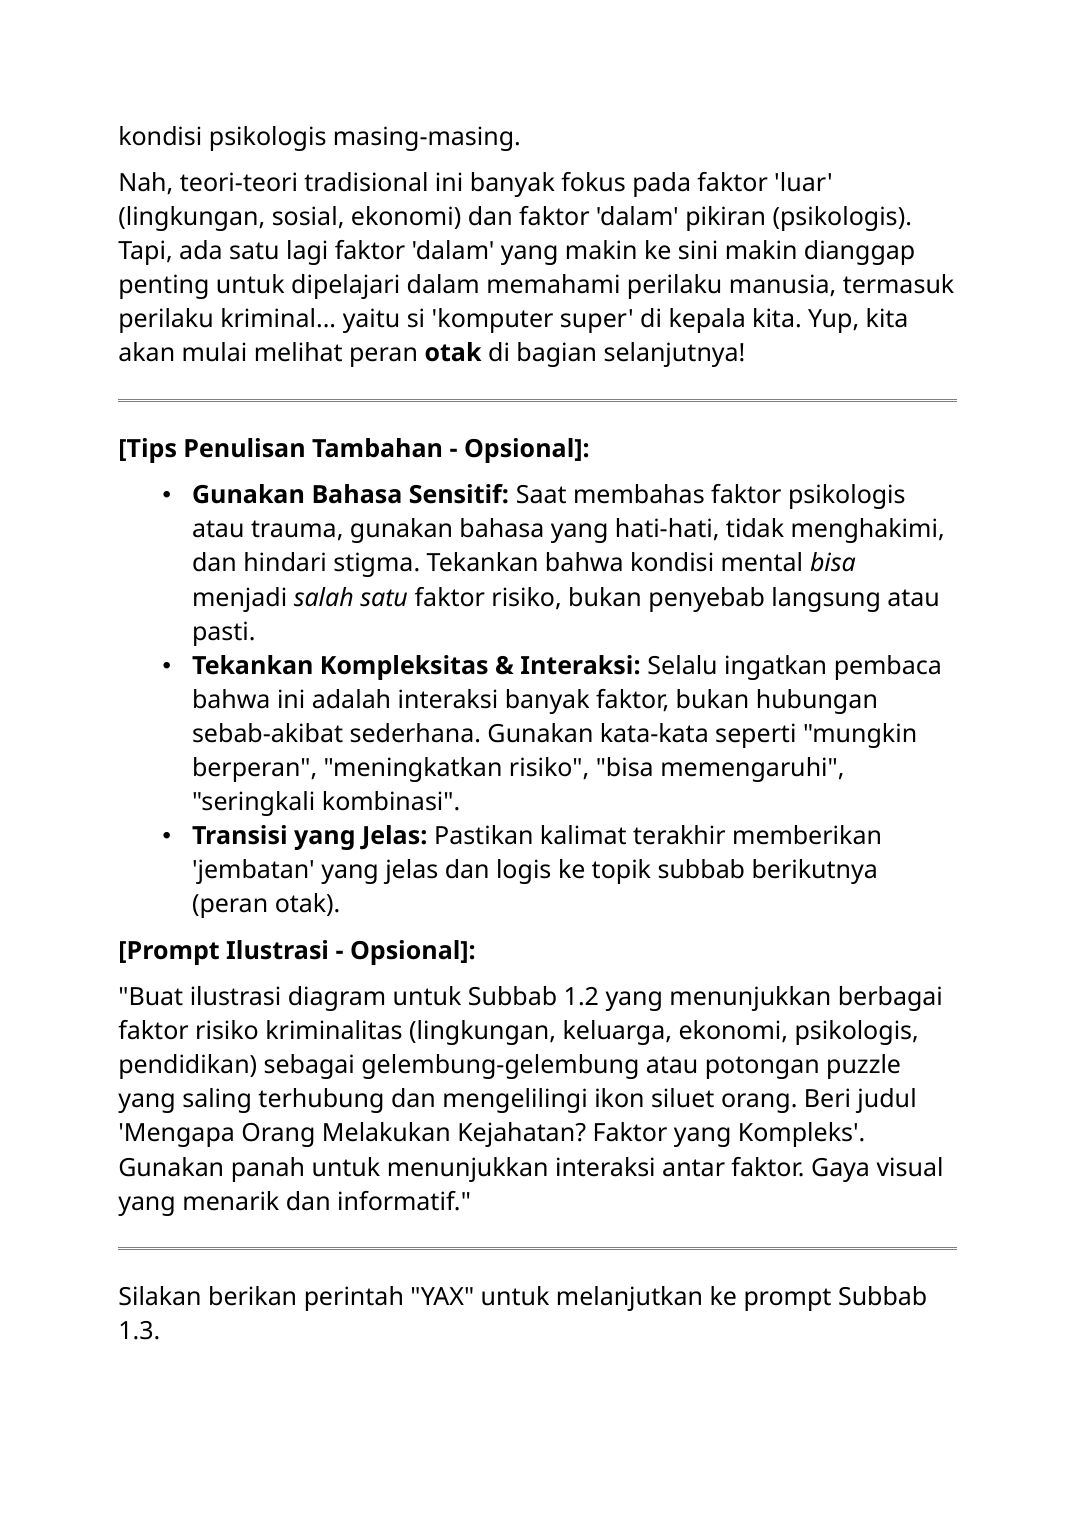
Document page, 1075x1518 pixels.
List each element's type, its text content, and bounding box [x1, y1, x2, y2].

text [Tips Penulisan Tambahan - Opsional]: [118, 430, 957, 464]
text Nah, teori-teori tradisional ini banyak fokus pada faktor 'luar' (lingkungan, sosial, ekonomi) dan faktor 'dalam' pikiran (psikologis). Tapi, ada satu lagi faktor 'dalam' yang makin ke sini makin dianggap penting untuk dipelajari dalam memahami perilaku manusia, termasuk perilaku kriminal... yaitu si 'komputer super' di kepala kita. Yup, kita akan mulai melihat peran otak di bagian selanjutnya! [118, 165, 957, 369]
text [Prompt Ilustrasi - Opsional]: [118, 932, 957, 966]
text kondisi psikologis masing-masing. [118, 118, 957, 152]
text Silakan berikan perintah "YAX" untuk melanjutkan ke prompt Subbab 1.3. [118, 1279, 957, 1347]
list Transisi yang Jelas: Pastikan kalimat terakhir memberikan 'jembatan' yang jelas dan logis ke topik subbab berikutnya (peran otak). [162, 818, 957, 920]
list Tekankan Kompleksitas & Interaksi: Selalu ingatkan pembaca bahwa ini adalah interaksi banyak faktor, bukan hubungan sebab-akibat sederhana. Gunakan kata-kata seperti "mungkin berperan", "meningkatkan risiko", "bisa memengaruhi", "seringkali kombinasi". [162, 647, 957, 818]
text "Buat ilustrasi diagram untuk Subbab 1.2 yang menunjukkan berbagai faktor risiko kriminalitas (lingkungan, keluarga, ekonomi, psikologis, pendidikan) sebagai gelembung-gelembung atau potongan puzzle yang saling terhubung dan mengelilingi ikon siluet orang. Beri judul 'Mengapa Orang Melakukan Kejahatan? Faktor yang Kompleks'. Gunakan panah untuk menunjukkan interaksi antar faktor. Gaya visual yang menarik dan informatif." [118, 979, 957, 1217]
list Gunakan Bahasa Sensitif: Saat membahas faktor psikologis atau trauma, gunakan bahasa yang hati-hati, tidak menghakimi, dan hindari stigma. Tekankan bahwa kondisi mental bisa menjadi salah satu faktor risiko, bukan penyebab langsung atau pasti. [162, 477, 957, 647]
